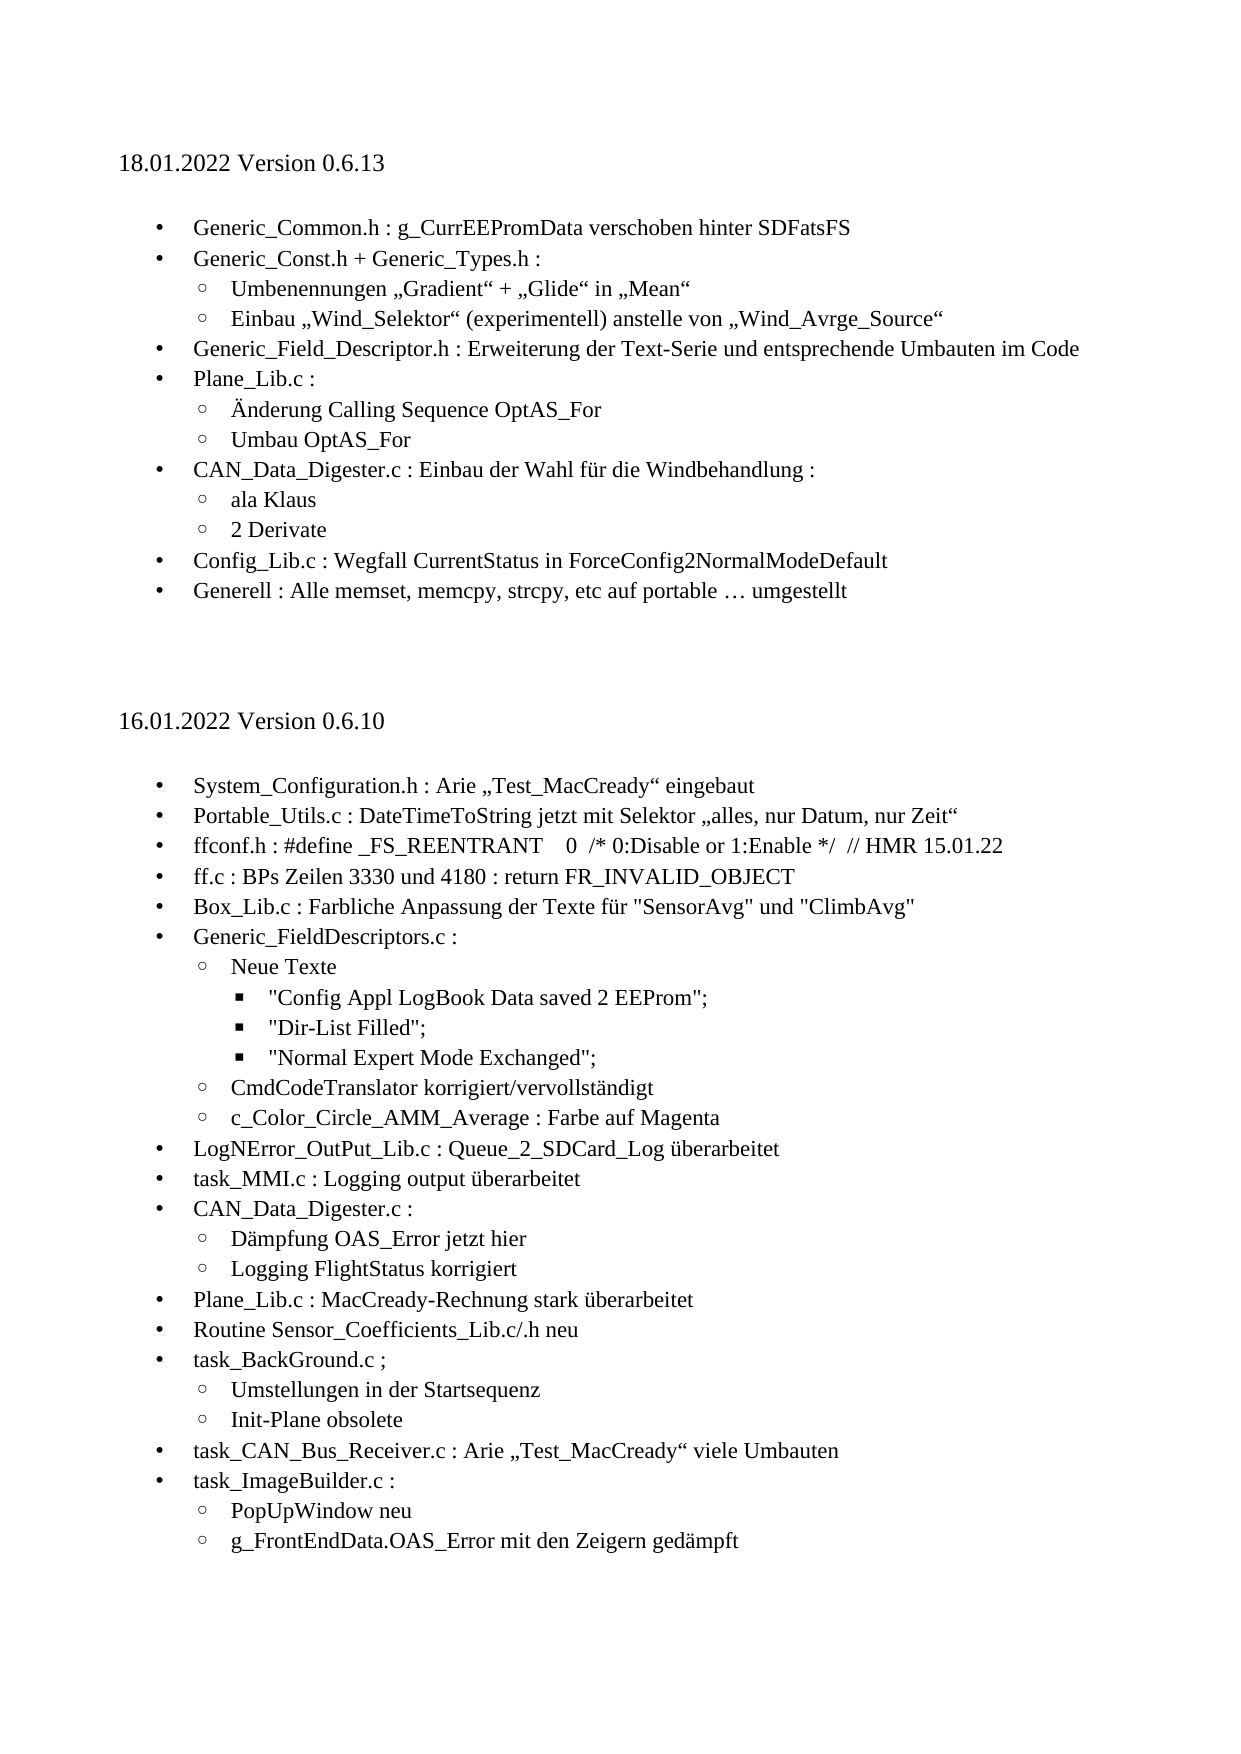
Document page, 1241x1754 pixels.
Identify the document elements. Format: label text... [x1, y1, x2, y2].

list 2 Derivate [193, 516, 1122, 543]
list CAN_Data_Digester.c : [156, 1195, 1122, 1221]
list Umstellungen in der Startsequenz [193, 1376, 1122, 1403]
list Änderung Calling Sequence OptAS_For [193, 396, 1122, 422]
list Dämpfung OAS_Error jetzt hier [193, 1225, 1122, 1252]
list task_MMI.c : Logging output überarbeitet [156, 1165, 1122, 1191]
list Umbau OptAS_For [193, 426, 1122, 452]
list CAN_Data_Digester.c : Einbau der Wahl für die Windbehandlung : [156, 456, 1122, 482]
list Config_Lib.c : Wegfall CurrentStatus in ForceConfig2NormalModeDefault [156, 547, 1122, 573]
list Portable_Utils.c : DateTimeToString jetzt mit Selektor „alles, nur Datum, nur Zeit“ [156, 802, 1122, 829]
list g_FrontEndData.OAS_Error mit den Zeigern gedämpft [193, 1527, 1122, 1554]
list Neue Texte [193, 953, 1122, 980]
text 16.01.2022 Version 0.6.10 [118, 706, 1122, 735]
list Plane_Lib.c : [156, 365, 1122, 392]
list ff.c : BPs Zeilen 3330 und 4180 : return FR_INVALID_OBJECT [156, 863, 1122, 889]
list c_Color_Circle_AMM_Average : Farbe auf Magenta [193, 1104, 1122, 1131]
list ffconf.h : #define _FS_REENTRANT 0 /* 0:Disable or 1:Enable */ // HMR 15.01.22 [156, 833, 1122, 859]
list Generell : Alle memset, memcpy, strcpy, etc auf portable … umgestellt [156, 577, 1122, 603]
list CmdCodeTranslator korrigiert/vervollständigt [193, 1074, 1122, 1101]
list System_Configuration.h : Arie „Test_MacCready“ eingebaut [156, 772, 1122, 798]
list Generic_Common.h : g_CurrEEPromData verschoben hinter SDFatsFS [156, 214, 1122, 241]
list task_ImageBuilder.c : [156, 1467, 1122, 1493]
list Routine Sensor_Coefficients_Lib.c/.h neu [156, 1316, 1122, 1342]
list Einbau „Wind_Selektor“ (experimentell) anstelle von „Wind_Avrge_Source“ [193, 305, 1122, 331]
list "Config Appl LogBook Data saved 2 EEProm"; [231, 984, 1122, 1010]
list Generic_FieldDescriptors.c : [156, 923, 1122, 949]
list task_BackGround.c ; [156, 1346, 1122, 1372]
list PopUpWindow neu [193, 1497, 1122, 1523]
list Generic_Field_Descriptor.h : Erweiterung der Text-Serie und entsprechende Umbauten im Code [156, 335, 1122, 362]
list task_CAN_Bus_Receiver.c : Arie „Test_MacCready“ viele Umbauten [156, 1437, 1122, 1463]
list Generic_Const.h + Generic_Types.h : [156, 244, 1122, 271]
list "Normal Expert Mode Exchanged"; [231, 1044, 1122, 1070]
list Init-Plane obsolete [193, 1407, 1122, 1433]
text 18.01.2022 Version 0.6.13 [118, 148, 1122, 177]
list Plane_Lib.c : MacCready-Rechnung stark überarbeitet [156, 1286, 1122, 1312]
list Logging FlightStatus korrigiert [193, 1256, 1122, 1282]
list Umbenennungen „Gradient“ + „Glide“ in „Mean“ [193, 275, 1122, 301]
list "Dir-List Filled"; [231, 1014, 1122, 1040]
list LogNError_OutPut_Lib.c : Queue_2_SDCard_Log überarbeitet [156, 1135, 1122, 1161]
list ala Klaus [193, 486, 1122, 513]
list Box_Lib.c : Farbliche Anpassung der Texte für "SensorAvg" und "ClimbAvg" [156, 893, 1122, 919]
